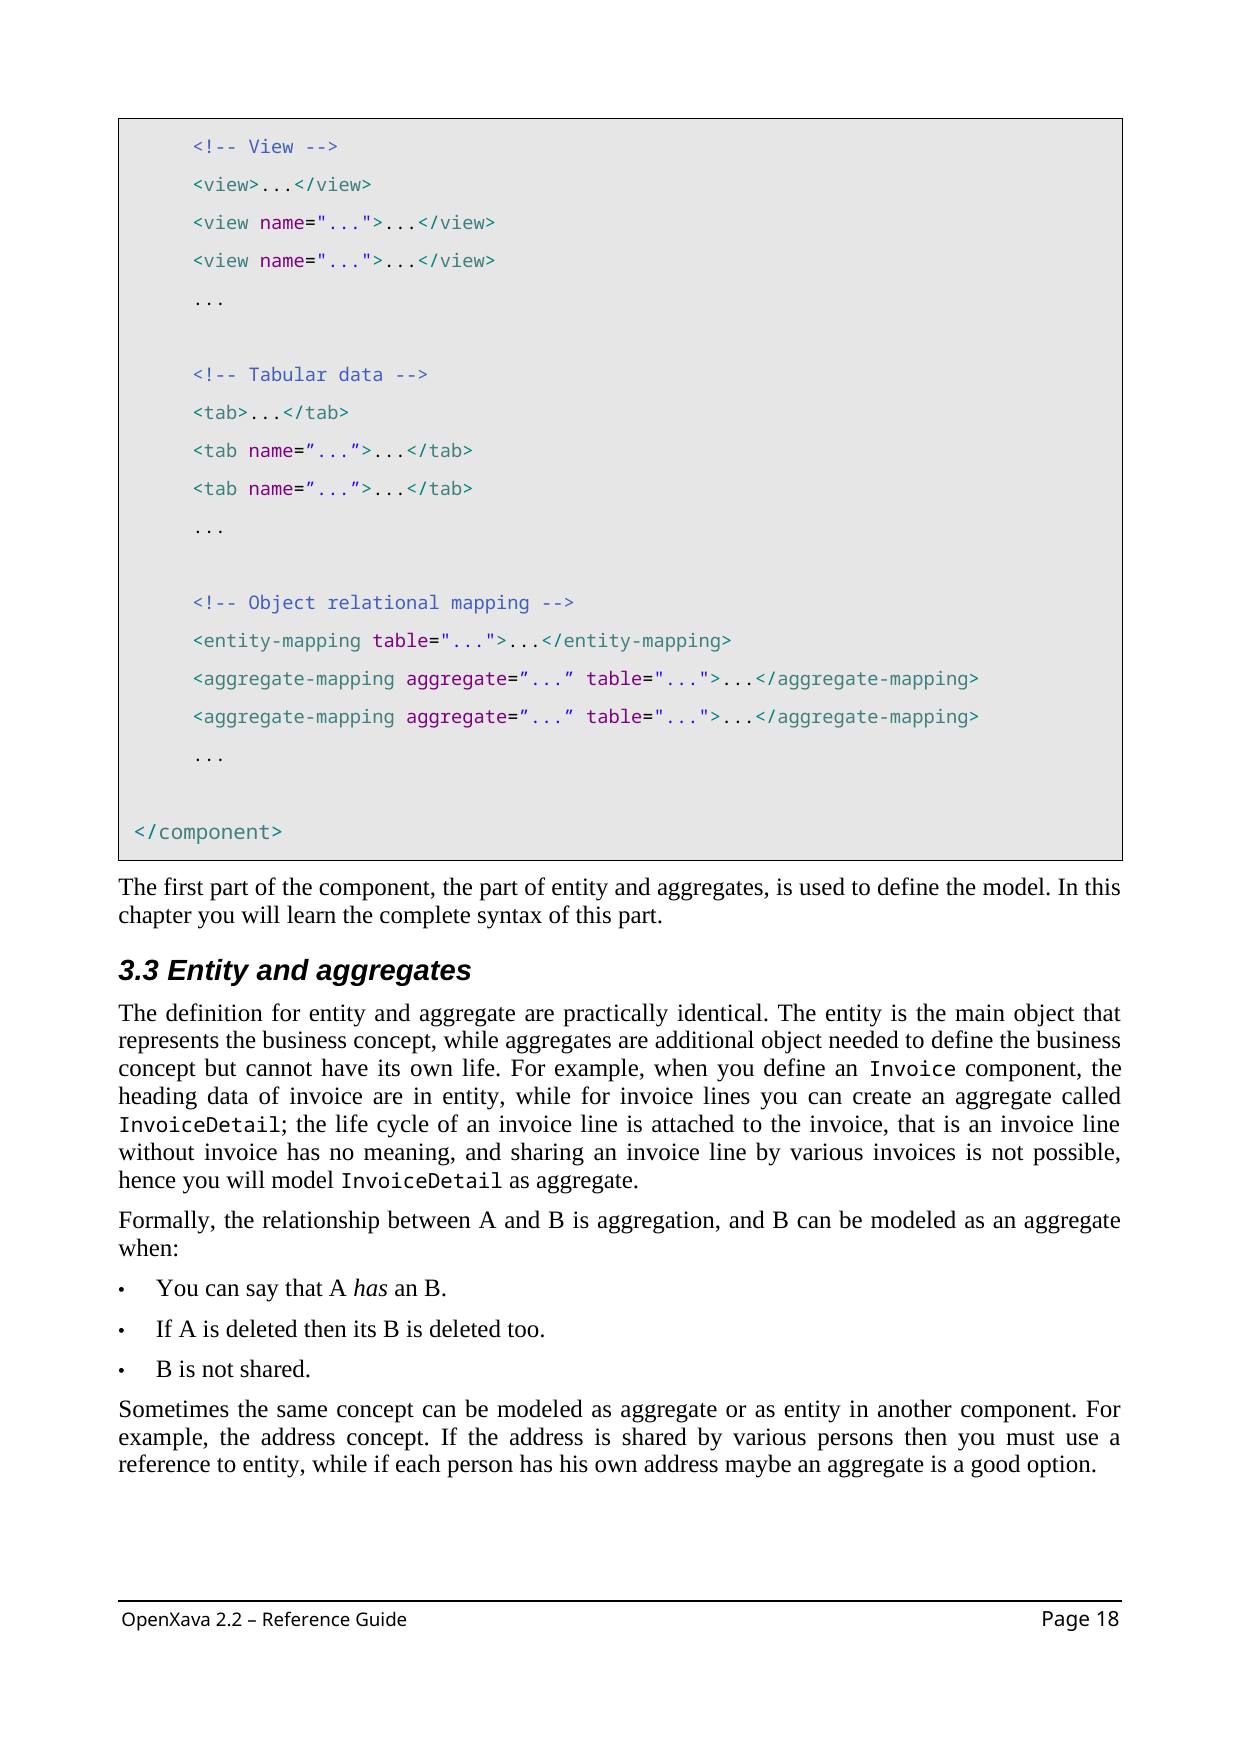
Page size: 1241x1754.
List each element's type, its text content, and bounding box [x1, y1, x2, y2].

text The definition for entity and aggregate are practically identical. The entity is the main object that represents the business concept, while aggregates are additional object needed to define the business concept but cannot have its own life. For example, when you define an Invoice component, the heading data of invoice are in entity, while for invoice lines you can create an aggregate called InvoiceDetail; the life cycle of an invoice line is attached to the invoice, that is an invoice line without invoice has no meaning, and sharing an invoice line by various invoices is not possible, hence you will model InvoiceDetail as aggregate. [118, 999, 1122, 1194]
text <entity-mapping table="...">...</entity-mapping> [119, 612, 1122, 650]
text <aggregate-mapping aggregate=”...” table="...">...</aggregate-mapping> [119, 688, 1122, 726]
subtitle Entity and aggregates [118, 953, 1122, 986]
text Formally, the relationship between A and B is aggregation, and B can be modeled as an aggregate when: [118, 1207, 1122, 1262]
text <view>...</view> [119, 156, 1122, 194]
text <!-- Object relational mapping --> [119, 574, 1122, 612]
text </component> [119, 802, 1122, 860]
list You can say that A has an B. [118, 1274, 1122, 1302]
list If A is deleted then its B is deleted too. [118, 1315, 1122, 1342]
text Sometimes the same concept can be modeled as aggregate or as entity in another component. For example, the address concept. If the address is shared by various persons then you must use a reference to entity, while if each person has his own address maybe an aggregate is a good option. [118, 1395, 1122, 1478]
text <tab>...</tab> [119, 384, 1122, 422]
text <view name="...">...</view> [119, 194, 1122, 232]
text <tab name=”...”>...</tab> [119, 460, 1122, 498]
text The first part of the component, the part of entity and aggregates, is used to define the model. In this chapter you will learn the complete syntax of this part. [118, 873, 1122, 928]
list B is not shared. [118, 1355, 1122, 1383]
text <!-- View --> [119, 119, 1122, 156]
text ... [119, 726, 1122, 764]
text ... [119, 498, 1122, 536]
text <aggregate-mapping aggregate=”...” table="...">...</aggregate-mapping> [119, 650, 1122, 688]
text <view name="...">...</view> [119, 232, 1122, 270]
text ... [119, 270, 1122, 308]
text <!-- Tabular data --> [119, 346, 1122, 384]
text <tab name=”...”>...</tab> [119, 422, 1122, 460]
